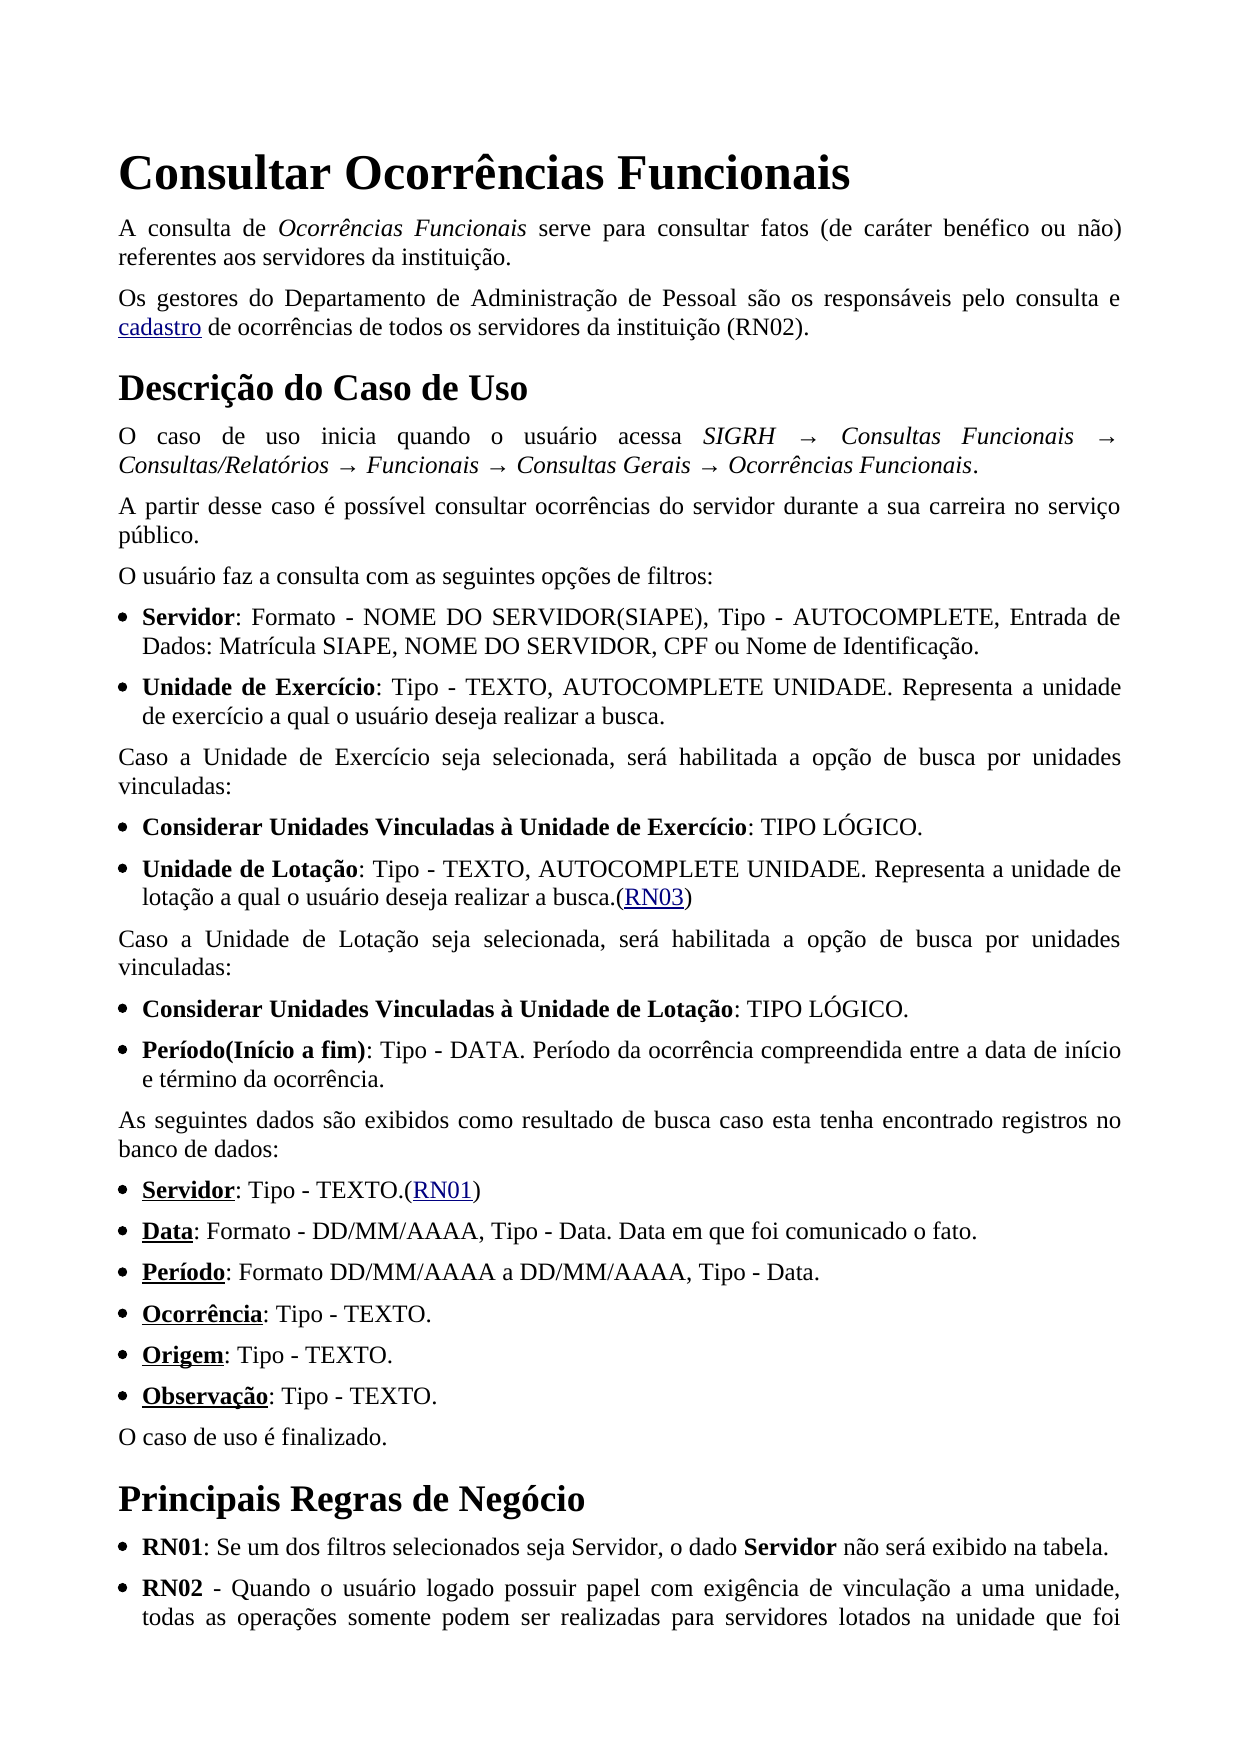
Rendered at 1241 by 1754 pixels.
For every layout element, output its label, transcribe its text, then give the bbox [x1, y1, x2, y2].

list Considerar Unidades Vinculadas à Unidade de Lotação: TIPO LÓGICO. [118, 994, 1122, 1022]
list Unidade de Exercício: Tipo - TEXTO, AUTOCOMPLETE UNIDADE. Representa a unidade de exercício a qual o usuário deseja realizar a busca. [118, 672, 1122, 730]
subtitle Consultar Ocorrências Funcionais [118, 143, 1122, 201]
text O usuário faz a consulta com as seguintes opções de filtros: [118, 561, 1122, 590]
list Período(Início a fim): Tipo - DATA. Período da ocorrência compreendida entre a data de início e término da ocorrência. [118, 1035, 1122, 1092]
list Ocorrência: Tipo - TEXTO. [118, 1299, 1122, 1327]
list Origem: Tipo - TEXTO. [118, 1340, 1122, 1369]
list Observação: Tipo - TEXTO. [118, 1381, 1122, 1410]
text A consulta de Ocorrências Funcionais serve para consultar fatos (de caráter benéfico ou não) referentes aos servidores da instituição. [118, 213, 1122, 271]
list Servidor: Formato - NOME DO SERVIDOR(SIAPE), Tipo - AUTOCOMPLETE, Entrada de Dados: Matrícula SIAPE, NOME DO SERVIDOR, CPF ou Nome de Identificação. [118, 602, 1122, 660]
text O caso de uso é finalizado. [118, 1422, 1122, 1451]
text Caso a Unidade de Lotação seja selecionada, será habilitada a opção de busca por unidades vinculadas: [118, 924, 1122, 981]
list Unidade de Lotação: Tipo - TEXTO, AUTOCOMPLETE UNIDADE. Representa a unidade de lotação a qual o usuário deseja realizar a busca.(RN03) [118, 854, 1122, 911]
subtitle Principais Regras de Negócio [118, 1476, 1122, 1519]
list Servidor: Tipo - TEXTO.(RN01) [118, 1175, 1122, 1204]
list Período: Formato DD/MM/AAAA a DD/MM/AAAA, Tipo - Data. [118, 1257, 1122, 1286]
text O caso de uso inicia quando o usuário acessa SIGRH → Consultas Funcionais → Consultas/Relatórios → Funcionais → Consultas Gerais → Ocorrências Funcionais. [118, 421, 1122, 479]
text Caso a Unidade de Exercício seja selecionada, será habilitada a opção de busca por unidades vinculadas: [118, 742, 1122, 800]
list Considerar Unidades Vinculadas à Unidade de Exercício: TIPO LÓGICO. [118, 812, 1122, 841]
list RN02 - Quando o usuário logado possuir papel com exigência de vinculação a uma unidade, todas as operações somente podem ser realizadas para servidores lotados na unidade que foi [118, 1573, 1122, 1631]
subtitle Descrição do Caso de Uso [118, 366, 1122, 409]
list RN01: Se um dos filtros selecionados seja Servidor, o dado Servidor não será exibido na tabela. [118, 1532, 1122, 1561]
list Data: Formato - DD/MM/AAAA, Tipo - Data. Data em que foi comunicado o fato. [118, 1216, 1122, 1245]
text Os gestores do Departamento de Administração de Pessoal são os responsáveis pelo consulta e cadastro de ocorrências de todos os servidores da instituição (RN02). [118, 283, 1122, 341]
text A partir desse caso é possível consultar ocorrências do servidor durante a sua carreira no serviço público. [118, 491, 1122, 549]
text As seguintes dados são exibidos como resultado de busca caso esta tenha encontrado registros no banco de dados: [118, 1105, 1122, 1162]
